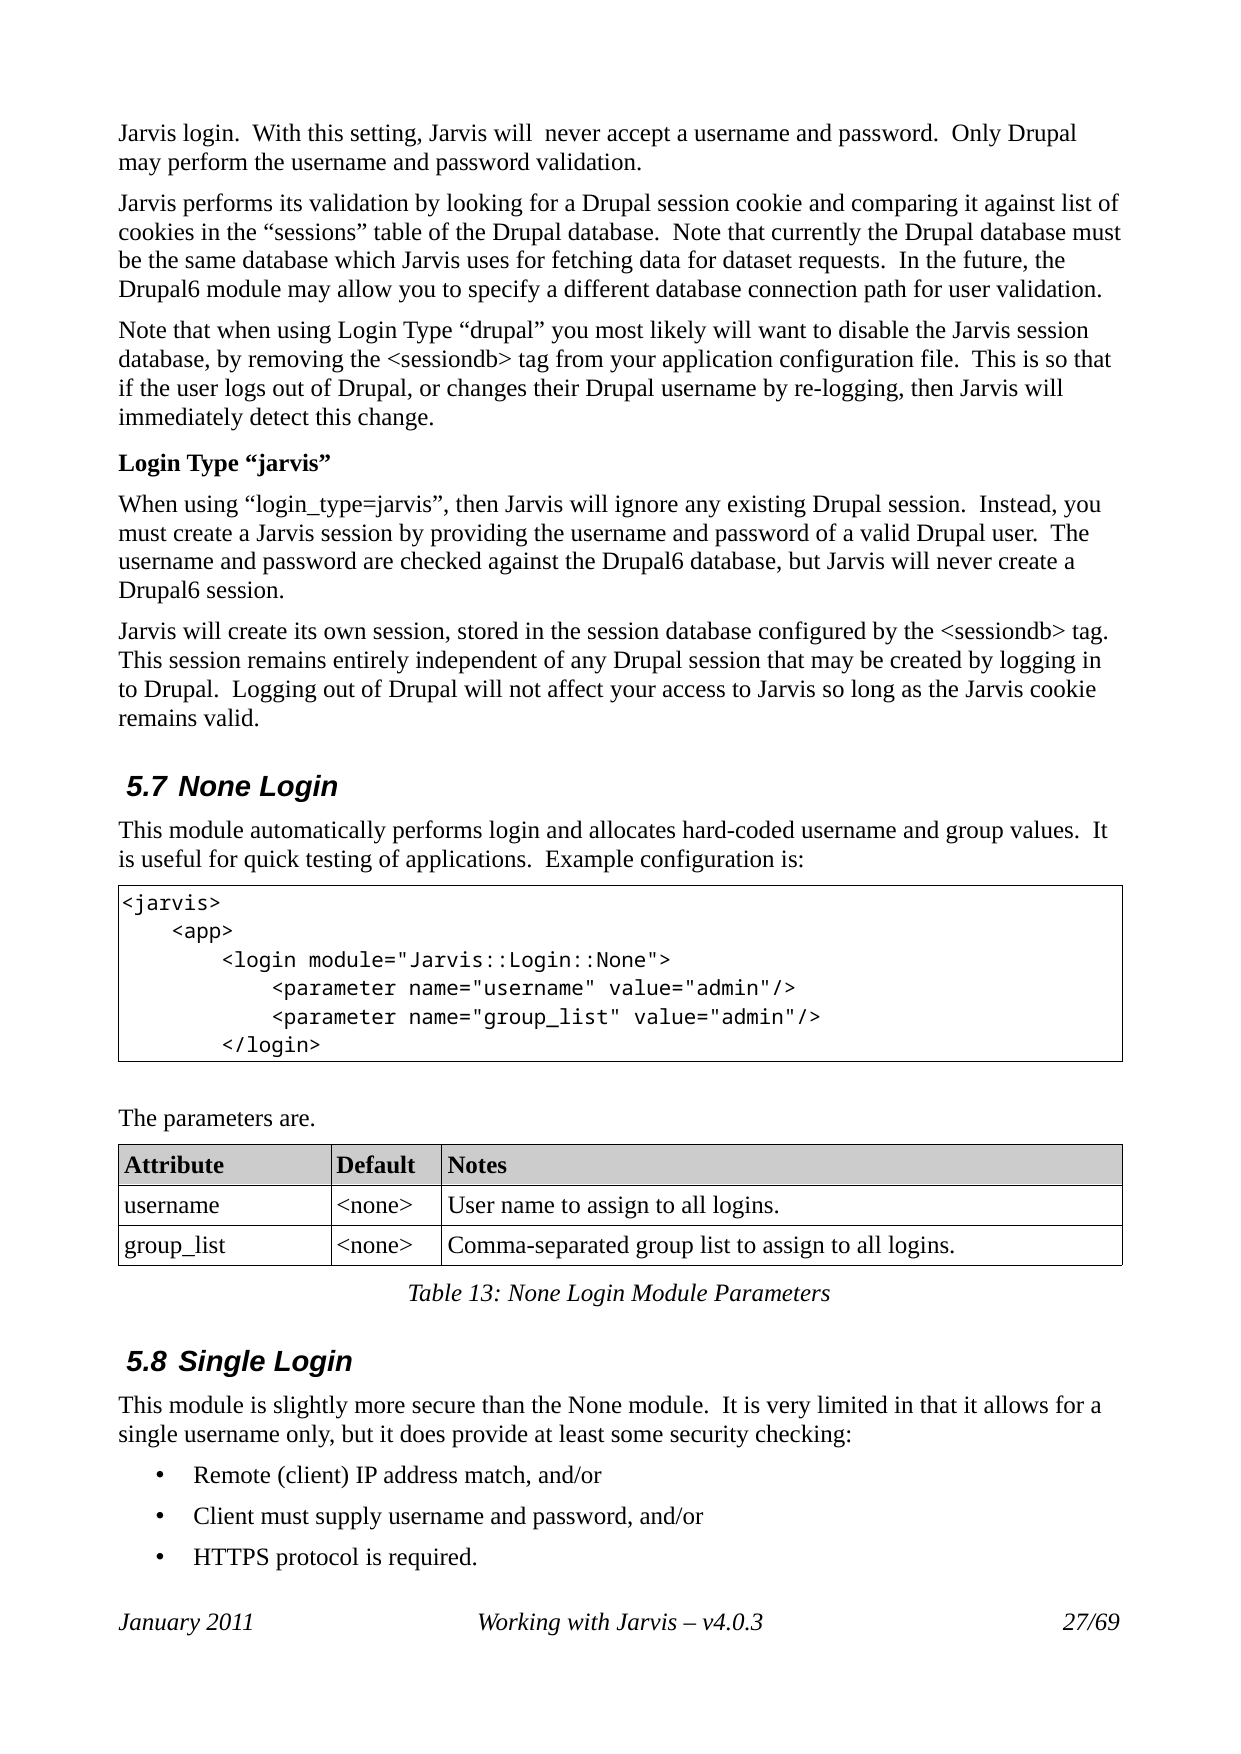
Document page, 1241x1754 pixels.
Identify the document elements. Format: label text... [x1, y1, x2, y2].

text Jarvis will create its own session, stored in the session database configured by the <sessiondb> tag. This session remains entirely independent of any Drupal session that may be created by logging in to Drupal. Logging out of Drupal will not affect your access to Jarvis so long as the Jarvis cookie remains valid. [118, 616, 1122, 731]
table_cell <none> [332, 1226, 441, 1265]
text <login module="Jarvis::Login::None"> [119, 942, 1122, 970]
text <parameter name="username" value="admin"/> [119, 970, 1122, 999]
table_cell username [119, 1186, 331, 1225]
text This module automatically performs login and allocates hard-coded username and group values. It is useful for quick testing of applications. Example configuration is: [118, 815, 1122, 872]
table_cell Comma-separated group list to assign to all logins. [442, 1226, 1122, 1265]
subtitle Login Type “jarvis” [118, 448, 1122, 477]
table_header Attribute [119, 1145, 331, 1184]
text This module is slightly more secure than the None module. It is very limited in that it allows for a single username only, but it does provide at least some security checking: [118, 1390, 1122, 1447]
list Remote (client) IP address match, and/or [156, 1460, 1122, 1489]
text When using “login_type=jarvis”, then Jarvis will ignore any existing Drupal session. Instead, you must create a Jarvis session by providing the username and password of a valid Drupal user. The username and password are checked against the Drupal6 database, but Jarvis will never create a Drupal6 session. [118, 489, 1122, 604]
subtitle None Login [118, 769, 1122, 802]
table_cell group_list [119, 1226, 331, 1265]
text <jarvis> [119, 886, 1122, 913]
table_header Default [332, 1145, 441, 1184]
table_header Notes [442, 1145, 1122, 1184]
text The parameters are. [118, 1103, 1122, 1132]
text <parameter name="group_list" value="admin"/> [119, 999, 1122, 1027]
subtitle Single Login [118, 1344, 1122, 1377]
text <app> [119, 913, 1122, 942]
list HTTPS protocol is required. [156, 1542, 1122, 1571]
table_cell User name to assign to all logins. [442, 1186, 1122, 1225]
text </login> [119, 1027, 1122, 1061]
text Note that when using Login Type “drupal” you most likely will want to disable the Jarvis session database, by removing the <sessiondb> tag from your application configuration file. This is so that if the user logs out of Drupal, or changes their Drupal username by re-logging, then Jarvis will immediately detect this change. [118, 316, 1122, 431]
text Table 13: None Login Module Parameters [118, 1278, 1122, 1306]
text Jarvis login. With this setting, Jarvis will never accept a username and password. Only Drupal may perform the username and password validation. [118, 118, 1122, 176]
list Client must supply username and password, and/or [156, 1501, 1122, 1530]
table_cell <none> [332, 1186, 441, 1225]
text Jarvis performs its validation by looking for a Drupal session cookie and comparing it against list of cookies in the “sessions” table of the Drupal database. Note that currently the Drupal database must be the same database which Jarvis uses for fetching data for dataset requests. In the future, the Drupal6 module may allow you to specify a different database connection path for user validation. [118, 188, 1122, 303]
